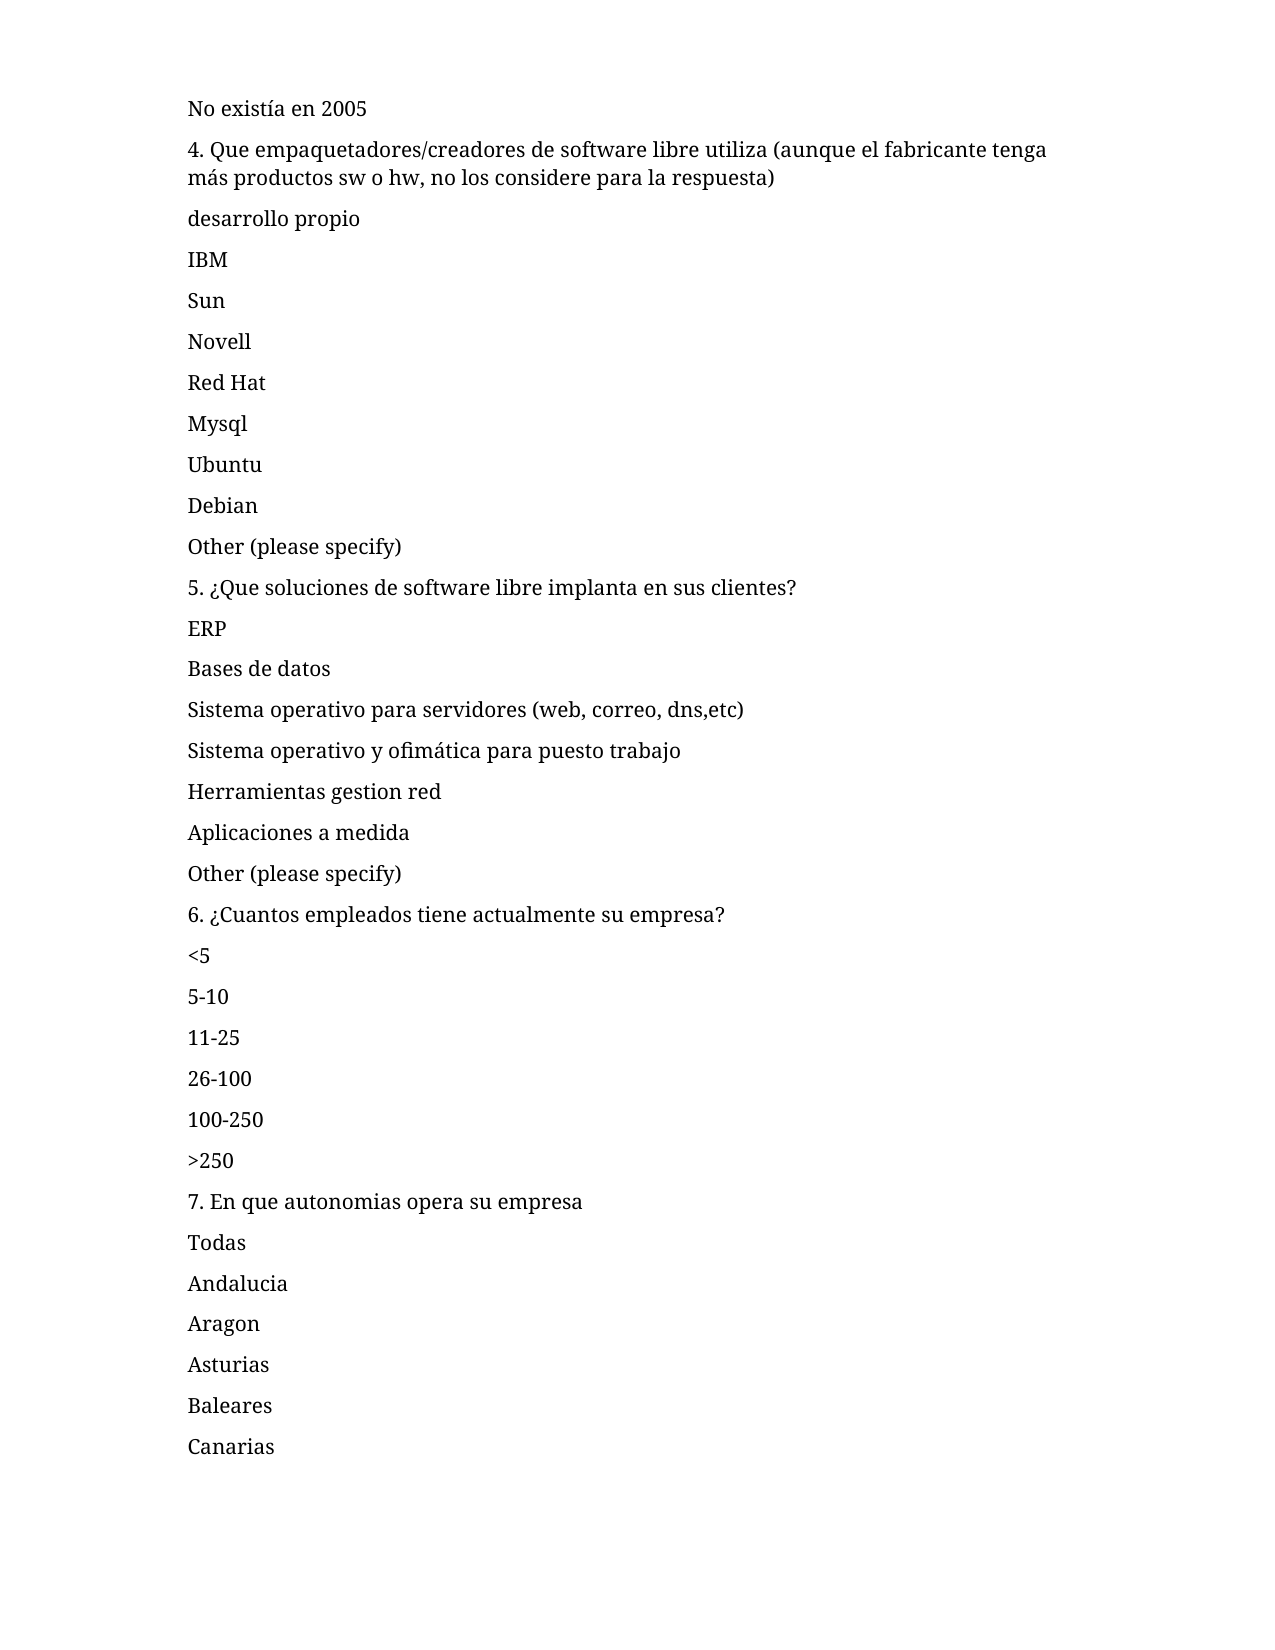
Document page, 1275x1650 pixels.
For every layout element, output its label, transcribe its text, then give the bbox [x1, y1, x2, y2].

text Ubuntu [187, 450, 1088, 478]
text Bases de datos [187, 654, 1088, 683]
text 4. Que empaquetadores/creadores de software libre utiliza (aunque el fabricante tenga más productos sw o hw, no los considere para la respuesta) [187, 135, 1088, 192]
text desarrollo propio [187, 204, 1088, 233]
text <5 [187, 941, 1088, 969]
text >250 [187, 1146, 1088, 1174]
text Sistema operativo y ofimática para puesto trabajo [187, 736, 1088, 765]
text 5-10 [187, 982, 1088, 1011]
text 11-25 [187, 1023, 1088, 1051]
text Other (please specify) [187, 532, 1088, 560]
text 26-100 [187, 1064, 1088, 1092]
text IBM [187, 245, 1088, 274]
text Sistema operativo para servidores (web, correo, dns,etc) [187, 696, 1088, 724]
text 6. ¿Cuantos empleados tiene actualmente su empresa? [187, 900, 1088, 929]
text Aplicaciones a medida [187, 818, 1088, 847]
text No existía en 2005 [187, 94, 1088, 122]
text Other (please specify) [187, 859, 1088, 888]
text Andalucia [187, 1269, 1088, 1297]
text Sun [187, 286, 1088, 314]
text Canarias [187, 1432, 1088, 1461]
text Todas [187, 1228, 1088, 1256]
text Herramientas gestion red [187, 777, 1088, 806]
text Debian [187, 491, 1088, 519]
text Novell [187, 327, 1088, 356]
text Baleares [187, 1391, 1088, 1420]
text 7. En que autonomias opera su empresa [187, 1187, 1088, 1215]
text Asturias [187, 1351, 1088, 1379]
text 100-250 [187, 1105, 1088, 1133]
text Mysql [187, 409, 1088, 437]
text 5. ¿Que soluciones de software libre implanta en sus clientes? [187, 573, 1088, 601]
text Aragon [187, 1309, 1088, 1338]
text ERP [187, 614, 1088, 642]
text Red Hat [187, 368, 1088, 396]
